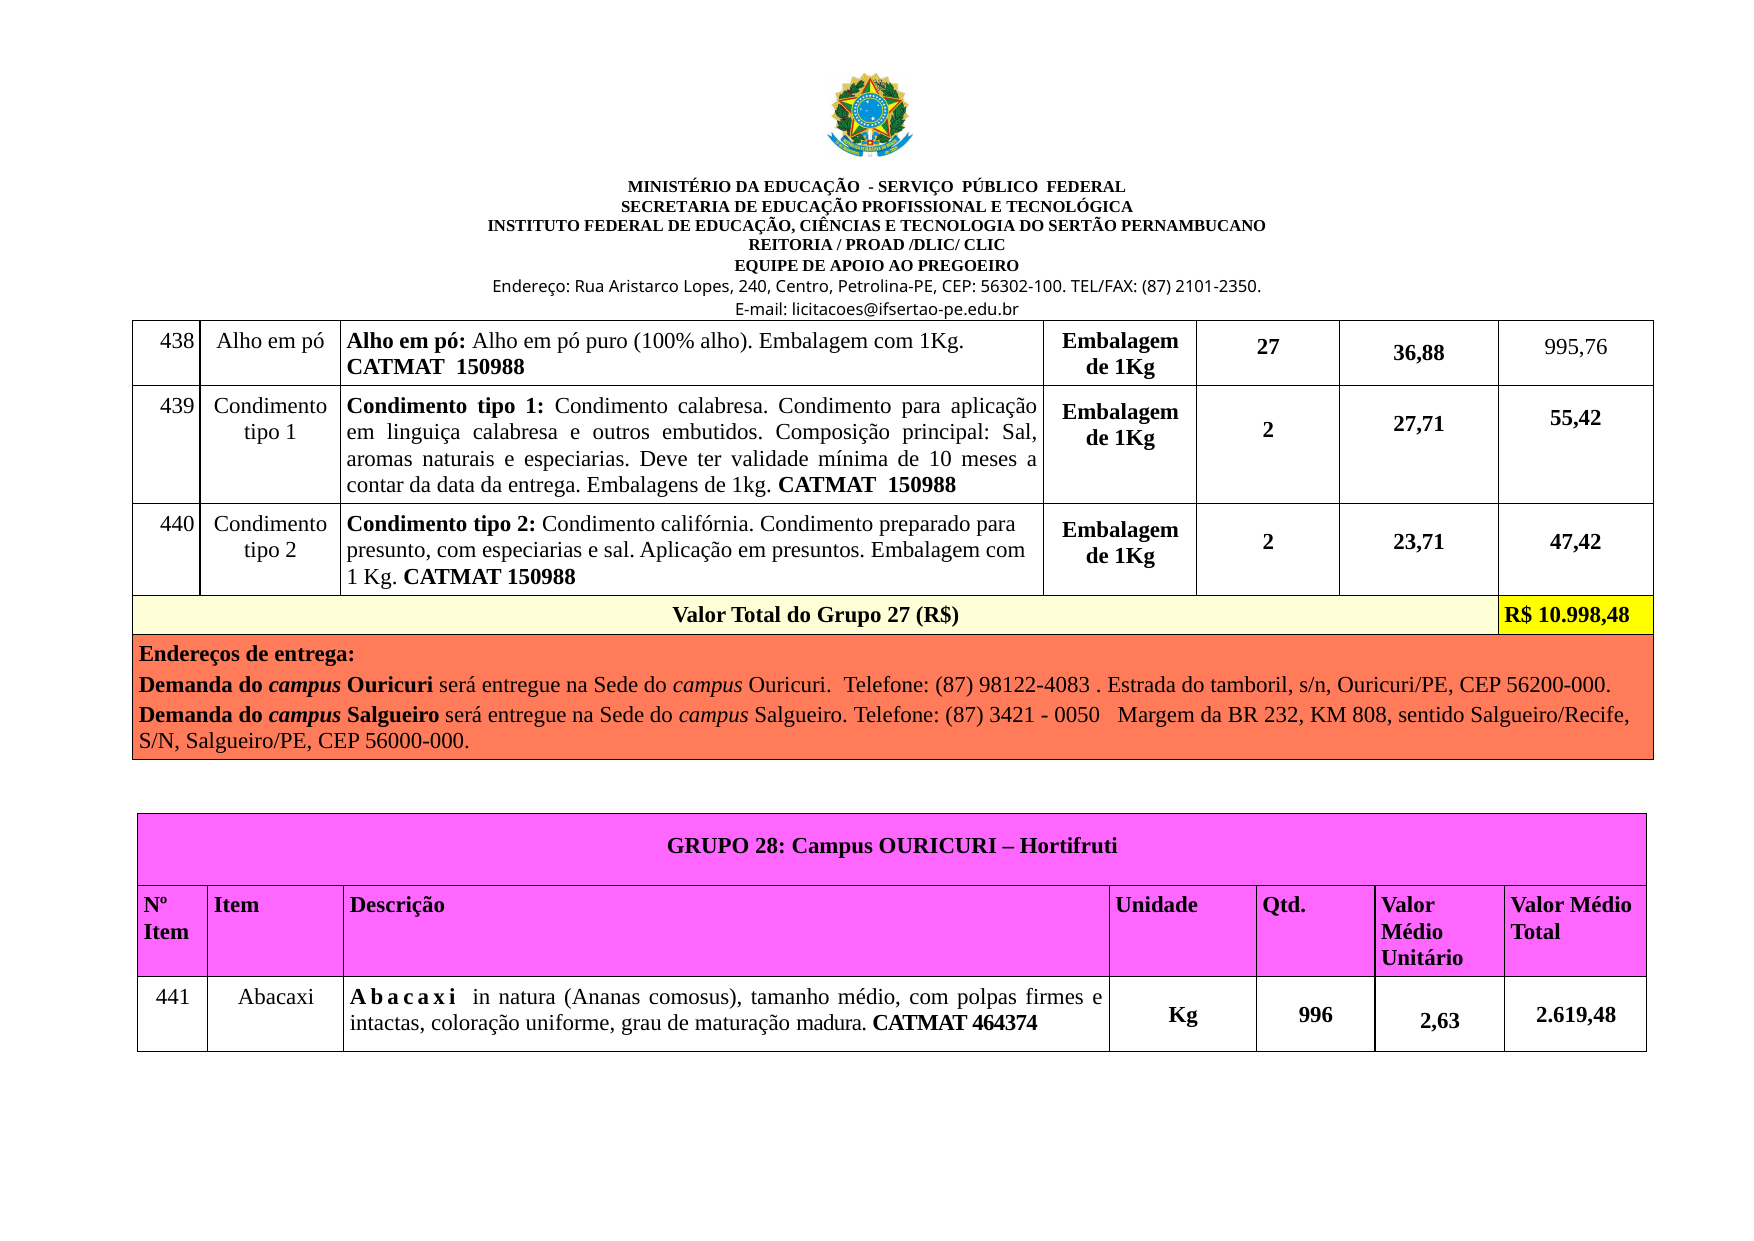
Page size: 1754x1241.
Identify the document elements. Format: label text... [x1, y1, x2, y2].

table_cell Valor Médio Unitário [1376, 886, 1504, 976]
picture [827, 73, 913, 157]
table_cell Nº Item [138, 886, 207, 976]
table_cell 995,76 [1499, 321, 1653, 385]
table_cell Valor Total do Grupo 27 (R$) [133, 596, 1498, 634]
table_cell 23,71 [1340, 504, 1498, 595]
table_cell 36,88 [1340, 321, 1498, 385]
table_cell Abacaxi [208, 977, 343, 1051]
table_cell Valor Médio Total [1505, 886, 1646, 976]
table_cell 438 [133, 321, 199, 385]
table_cell Descrição [344, 886, 1109, 976]
table_cell Kg [1110, 977, 1256, 1051]
table_cell Abacaxi in natura (Ananas comosus), tamanho médio, com polpas firmes e intactas, coloração uniforme, grau de maturação madura. CATMAT 464374 [344, 977, 1109, 1051]
table_cell 2,63 [1376, 977, 1504, 1051]
table_cell 441 [138, 977, 207, 1051]
table_cell Condimento tipo 1: Condimento calabresa. Condimento para aplicação em linguiça calabresa e outros embutidos. Composição principal: Sal, aromas naturais e especiarias. Deve ter validade mínima de 10 meses a contar da data da entrega. Embalagens de 1kg. CATMAT 150988 [341, 386, 1043, 503]
table_cell Condimento tipo 2: Condimento califórnia. Condimento preparado para presunto, com especiarias e sal. Aplicação em presuntos. Embalagem com 1 Kg. CATMAT 150988 [341, 504, 1043, 595]
table_cell 2 [1197, 386, 1339, 503]
table_cell Condimento tipo 1 [201, 386, 340, 503]
table_cell Unidade [1110, 886, 1256, 976]
table_cell Alho em pó: Alho em pó puro (100% alho). Embalagem com 1Kg. CATMAT 150988 [341, 321, 1043, 385]
table_cell 439 [133, 386, 199, 503]
table_header GRUPO 28: Campus OURICURI – Hortifruti [138, 814, 1646, 885]
table_cell 440 [133, 504, 199, 595]
table_cell 2 [1197, 504, 1339, 595]
table_cell Qtd. [1257, 886, 1374, 976]
table_cell Item [208, 886, 343, 976]
table_cell 55,42 [1499, 386, 1653, 503]
table_cell 996 [1257, 977, 1374, 1051]
table_cell Embalagem de 1Kg [1044, 504, 1196, 595]
table_cell Endereços de entrega: Demanda do campus Ouricuri será entregue na Sede do campus Ouricuri. Telefone: (87) 98122-4083 . Estrada do tamboril, s/n, Ouricuri/PE, CEP 56200-000. Demanda do campus Salgueiro será entregue na Sede do campus Salgueiro. Telefone: (87) 3421 - 0050 Margem da BR 232, KM 808, sentido Salgueiro/Recife, S/N, Salgueiro/PE, CEP 56000-000. [133, 635, 1653, 759]
table_cell 47,42 [1499, 504, 1653, 595]
table_cell 27,71 [1340, 386, 1498, 503]
table_cell Embalagem de 1Kg [1044, 386, 1196, 503]
table_cell Alho em pó [201, 321, 340, 385]
table_cell R$ 10.998,48 [1499, 596, 1653, 634]
table_cell Condimento tipo 2 [201, 504, 340, 595]
table_cell 2.619,48 [1505, 977, 1646, 1051]
table_cell 27 [1197, 321, 1339, 385]
table_cell Embalagem de 1Kg [1044, 321, 1196, 385]
